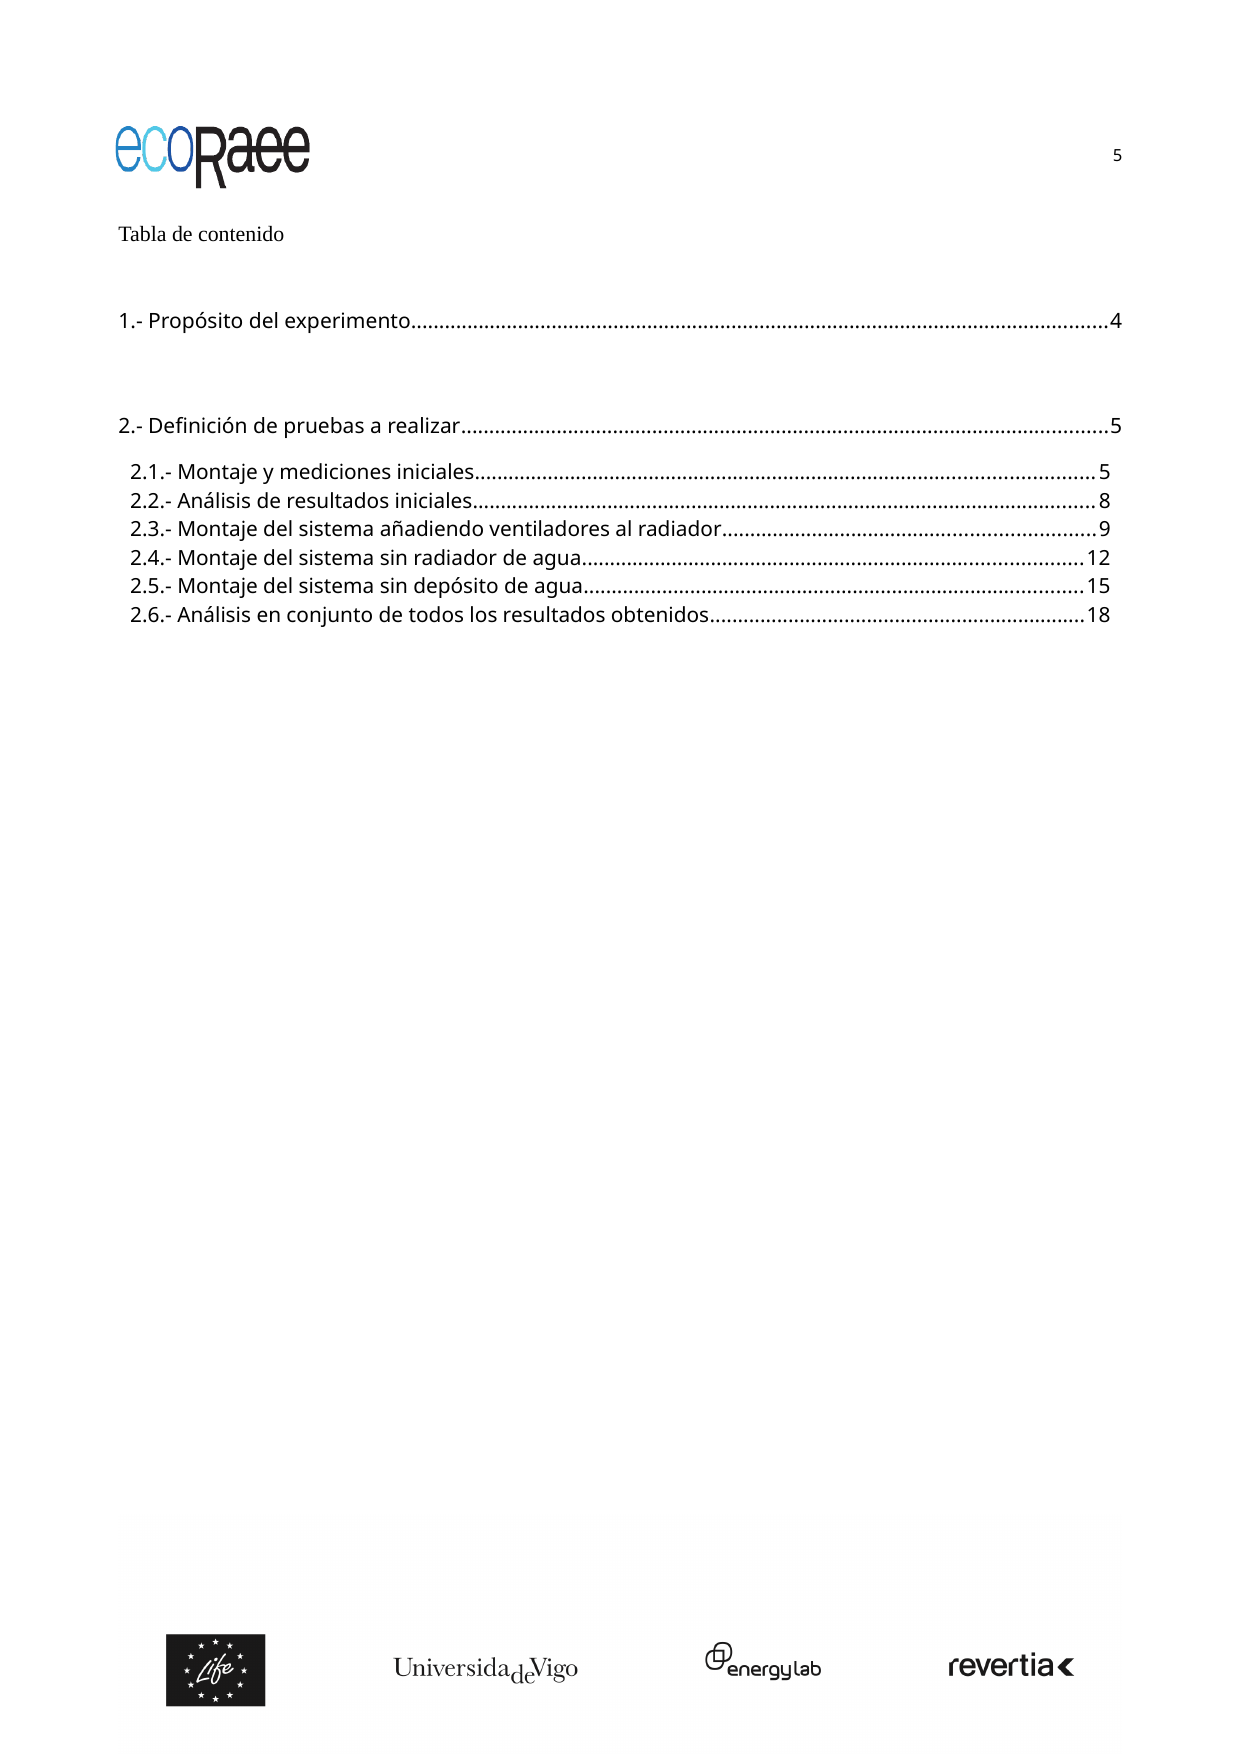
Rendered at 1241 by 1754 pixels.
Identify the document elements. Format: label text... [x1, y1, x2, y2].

text 2.2.- Análisis de resultados iniciales 8 [118, 486, 1122, 514]
text Tabla de contenido [118, 221, 1122, 247]
text 1.- Propósito del experimento 4 [118, 306, 1122, 334]
text 2.3.- Montaje del sistema añadiendo ventiladores al radiador 9 [118, 514, 1122, 543]
picture [114, 124, 311, 190]
text 2.4.- Montaje del sistema sin radiador de agua 12 [118, 543, 1122, 571]
picture [118, 1514, 1123, 1754]
text 2.5.- Montaje del sistema sin depósito de agua 15 [118, 571, 1122, 600]
text 2.- Definición de pruebas a realizar 5 [118, 411, 1122, 440]
text 2.1.- Montaje y mediciones iniciales 5 [118, 457, 1122, 486]
text 2.6.- Análisis en conjunto de todos los resultados obtenidos 18 [118, 600, 1122, 628]
